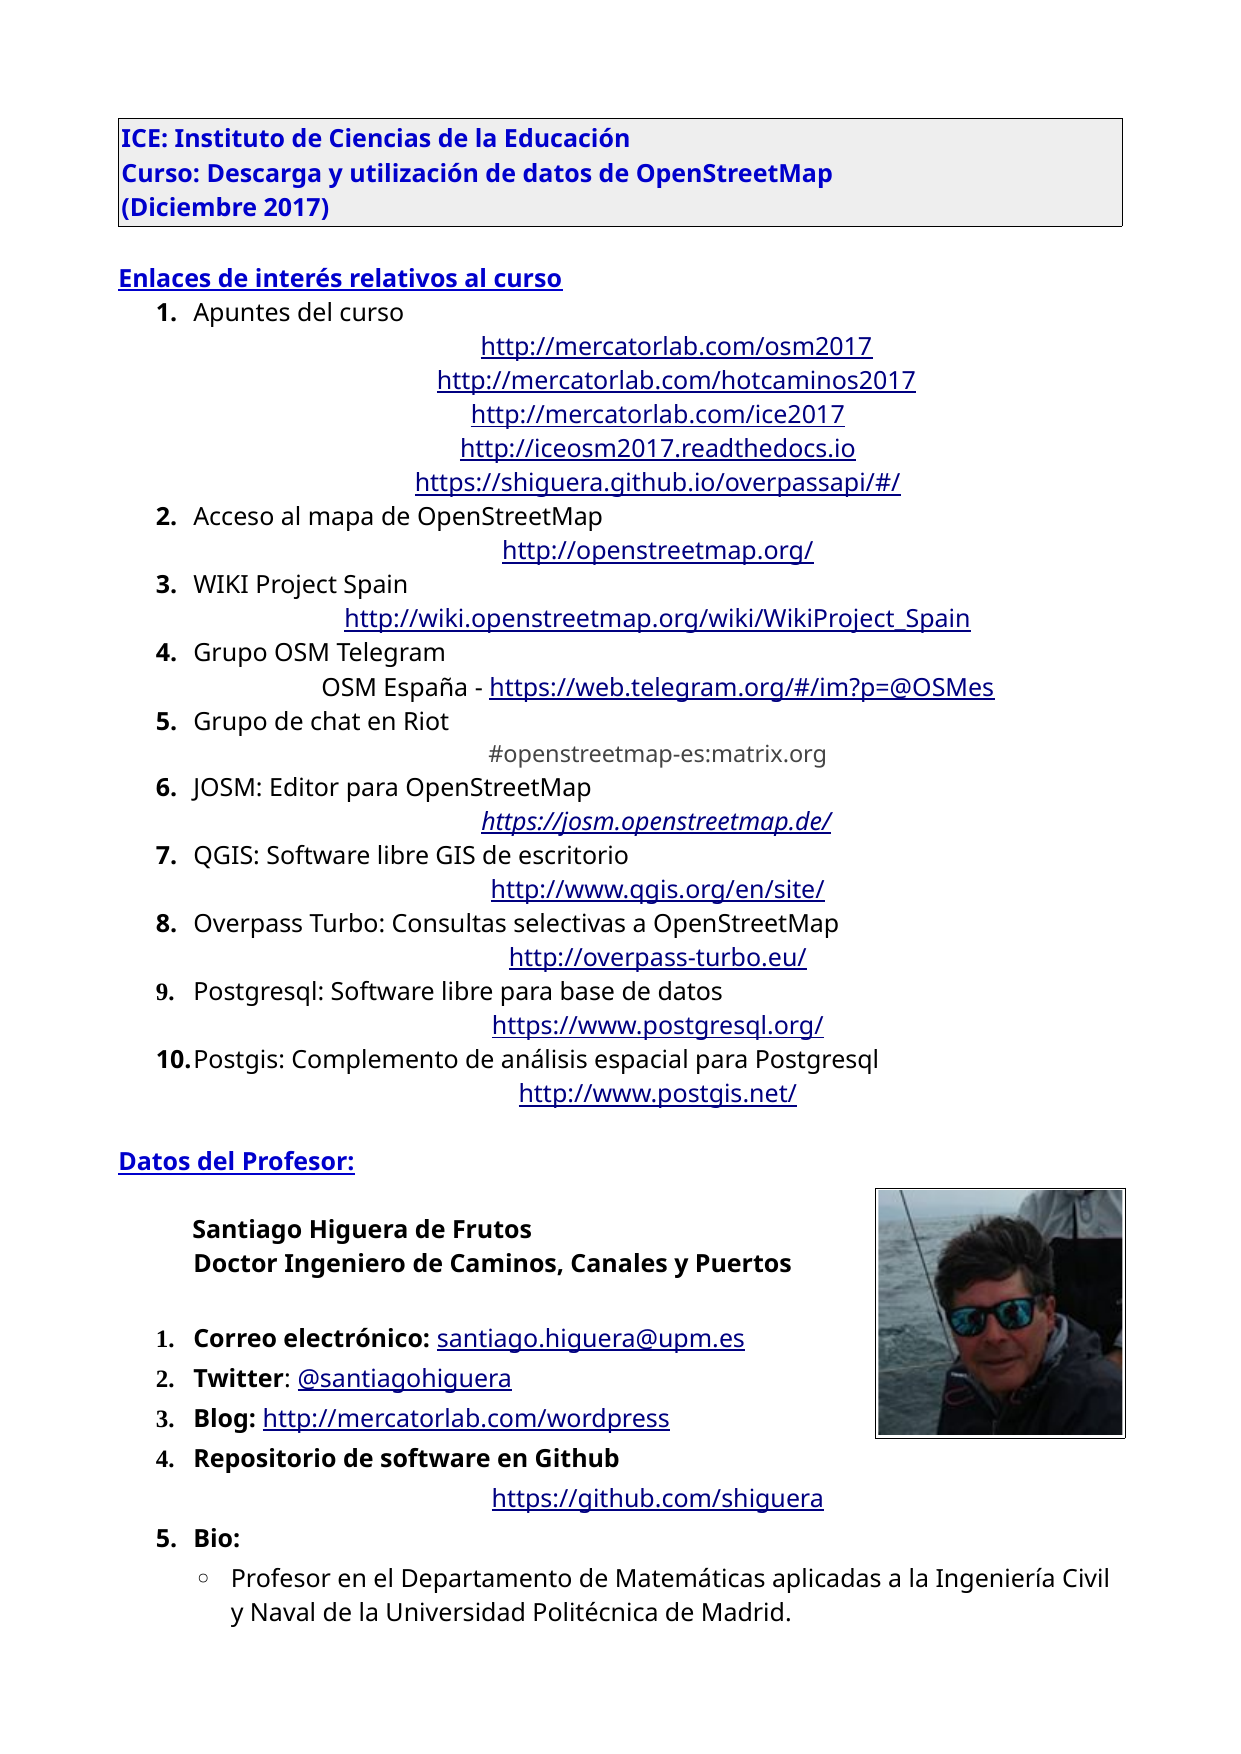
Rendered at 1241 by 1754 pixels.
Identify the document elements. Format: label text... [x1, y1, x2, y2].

list Bio: [156, 1520, 1122, 1554]
text ICE: Instituto de Ciencias de la Educación [119, 119, 1122, 152]
list Postgresql: Software libre para base de datos [156, 974, 1122, 1008]
list #openstreetmap-es:matrix.org [156, 737, 1122, 769]
list JOSM: Editor para OpenStreetMap [156, 769, 1122, 803]
list https://shiguera.github.io/overpassapi/#/ [156, 465, 1122, 499]
list http://mercatorlab.com/osm2017 [193, 328, 1122, 363]
list Grupo OSM Telegram [156, 635, 1122, 669]
list https://josm.openstreetmap.de/ [156, 803, 1122, 837]
picture [878, 1190, 1123, 1435]
text Datos del Profesor: [118, 1144, 1122, 1178]
list QGIS: Software libre GIS de escritorio [156, 837, 1122, 871]
list http://overpass-turbo.eu/ [156, 939, 1122, 974]
list https://github.com/shiguera [156, 1480, 1122, 1514]
list Twitter: @santiagohiguera [156, 1360, 875, 1394]
list Profesor en el Departamento de Matemáticas aplicadas a la Ingeniería Civil y Naval de la Universidad Politécnica de Madrid. [193, 1560, 1122, 1628]
text Curso: Descarga y utilización de datos de OpenStreetMap [119, 152, 1122, 186]
list WIKI Project Spain [156, 567, 1122, 601]
list http://mercatorlab.com/hotcaminos2017 [193, 363, 1122, 397]
list Overpass Turbo: Consultas selectivas a OpenStreetMap [156, 906, 1122, 939]
list Acceso al mapa de OpenStreetMap [156, 499, 1122, 533]
text (Diciembre 2017) [119, 186, 1122, 226]
list http://iceosm2017.readthedocs.io [156, 431, 1122, 465]
list http://wiki.openstreetmap.org/wiki/WikiProject_Spain [156, 601, 1122, 635]
list http://openstreetmap.org/ [156, 533, 1122, 567]
list Doctor Ingeniero de Caminos, Canales y Puertos [156, 1246, 875, 1280]
list http://www.qgis.org/en/site/ [156, 871, 1122, 906]
list Grupo de chat en Riot [156, 703, 1122, 737]
list https://www.postgresql.org/ [156, 1008, 1122, 1042]
list Postgis: Complemento de análisis espacial para Postgresql [156, 1042, 1122, 1076]
list Blog: http://mercatorlab.com/wordpress [156, 1400, 875, 1434]
list Repositorio de software en Github [156, 1440, 1122, 1474]
text Santiago Higuera de Frutos [192, 1212, 875, 1246]
list http://mercatorlab.com/ice2017 [156, 397, 1122, 431]
list Apuntes del curso [156, 294, 1122, 328]
list OSM España - https://web.telegram.org/#/im?p=@OSMes [156, 669, 1122, 703]
list Correo electrónico: santiago.higuera@upm.es [156, 1320, 875, 1354]
text Enlaces de interés relativos al curso [118, 260, 1122, 294]
list http://www.postgis.net/ [156, 1076, 1122, 1110]
